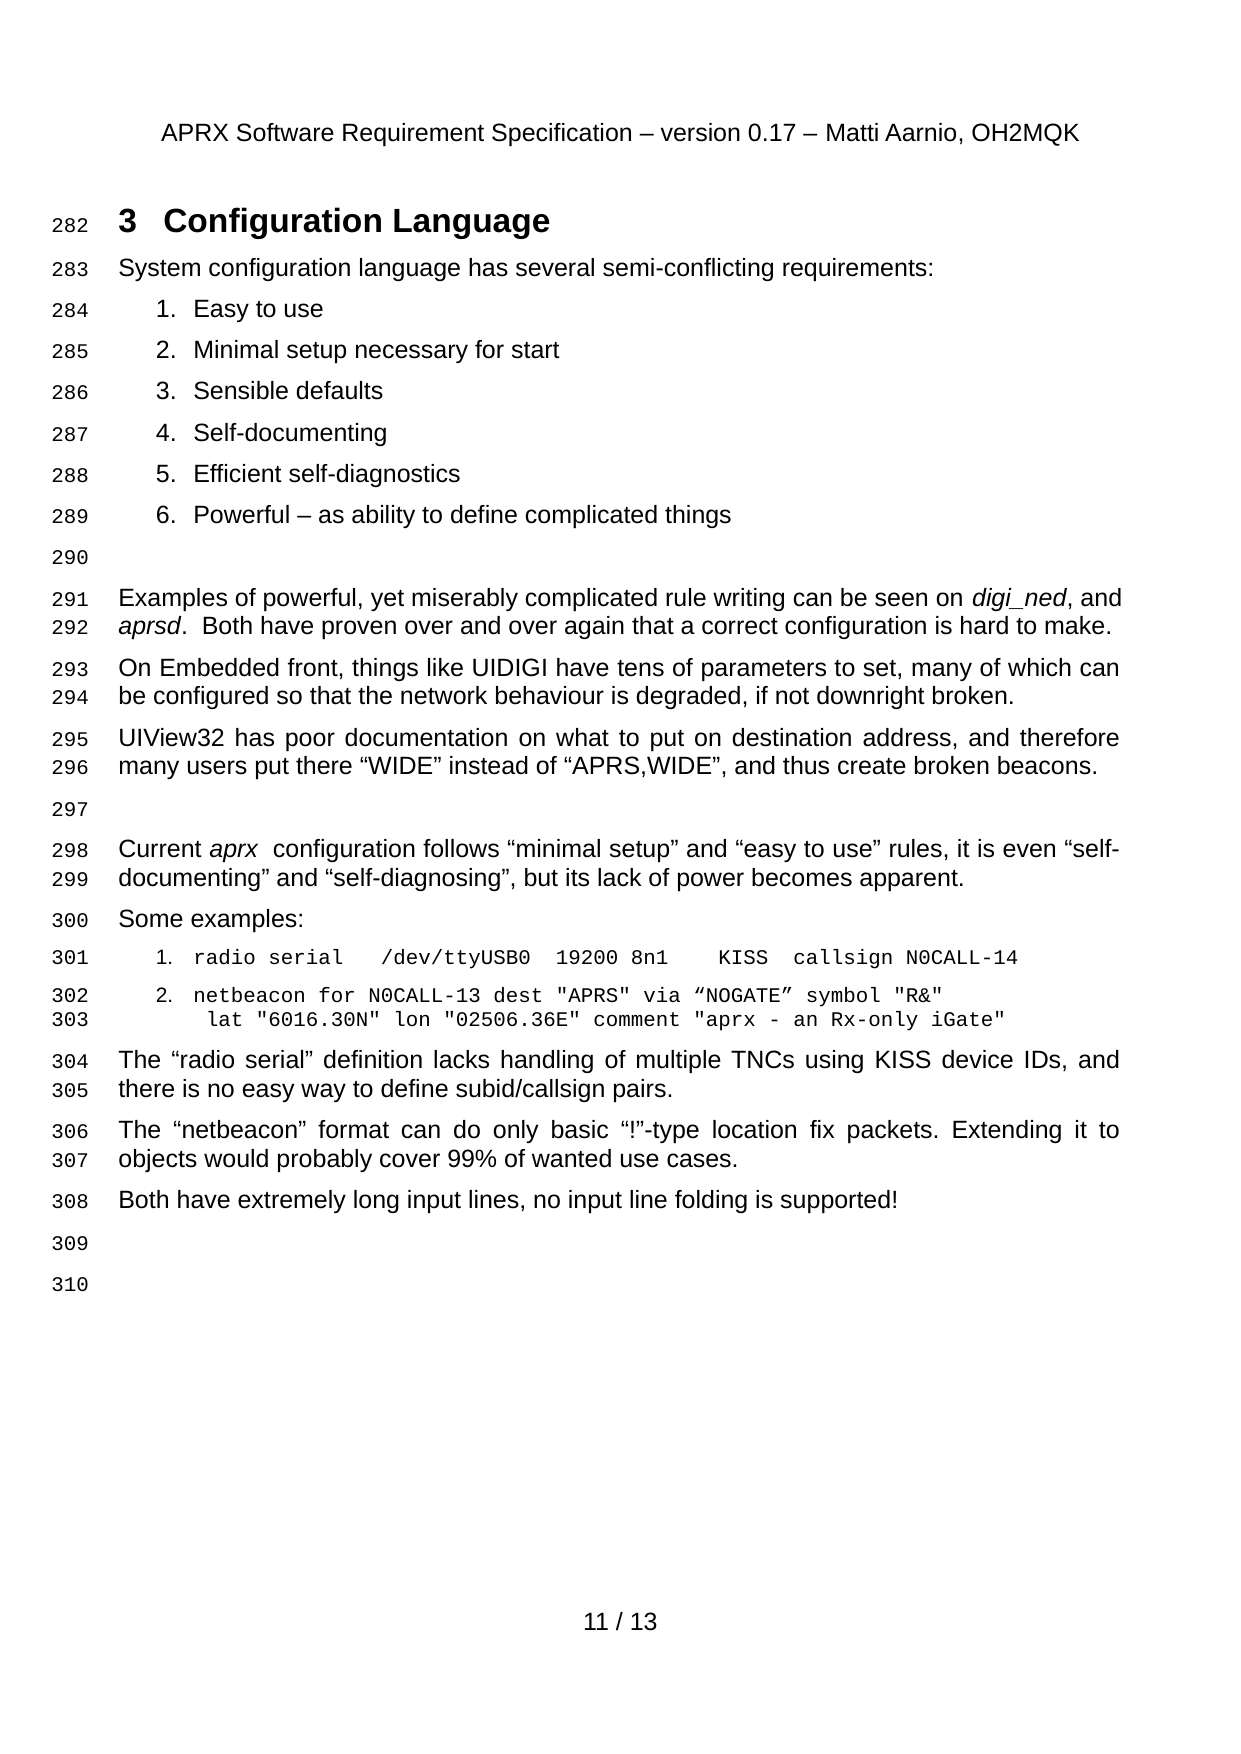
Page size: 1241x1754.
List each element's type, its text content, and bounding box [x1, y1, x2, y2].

list radio serial /dev/ttyUSB0 19200 8n1 KISS callsign N0CALL-14 [156, 945, 1122, 971]
text The “radio serial” definition lacks handling of multiple TNCs using KISS device IDs, and there is no easy way to define subid/callsign pairs. [118, 1045, 1122, 1103]
text The “netbeacon” format can do only basic “!”-type location fix packets. Extending it to objects would probably cover 99% of wanted use cases. [118, 1115, 1122, 1173]
list Self-documenting [156, 417, 1122, 446]
list Minimal setup necessary for start [156, 335, 1122, 364]
list netbeacon for N0CALL-13 dest "APRS" via “NOGATE” symbol "R&" lat "6016.30N" lon "02506.36E" comment "aprx - an Rx-only iGate" [156, 983, 1122, 1033]
text Some examples: [118, 904, 1122, 932]
subtitle Configuration Language [118, 201, 1122, 240]
list Powerful – as ability to define complicated things [156, 500, 1122, 529]
text System configuration language has several semi-conflicting requirements: [118, 252, 1122, 281]
text UIView32 has poor documentation on what to put on destination address, and therefore many users put there “WIDE” instead of “APRS,WIDE”, and thus create broken beacons. [118, 722, 1122, 780]
list Efficient self-diagnostics [156, 459, 1122, 487]
text Examples of powerful, yet miserably complicated rule writing can be seen on digi_ned, and aprsd. Both have proven over and over again that a correct configuration is hard to make. [118, 582, 1122, 640]
text On Embedded front, things like UIDIGI have tens of parameters to set, many of which can be configured so that the network behaviour is degraded, if not downright broken. [118, 652, 1122, 710]
list Sensible defaults [156, 376, 1122, 405]
text Both have extremely long input lines, no input line folding is supported! [118, 1185, 1122, 1214]
list Easy to use [156, 294, 1122, 322]
text Current aprx configuration follows “minimal setup” and “easy to use” rules, it is even “self-documenting” and “self-diagnosing”, but its lack of power becomes apparent. [118, 834, 1122, 891]
